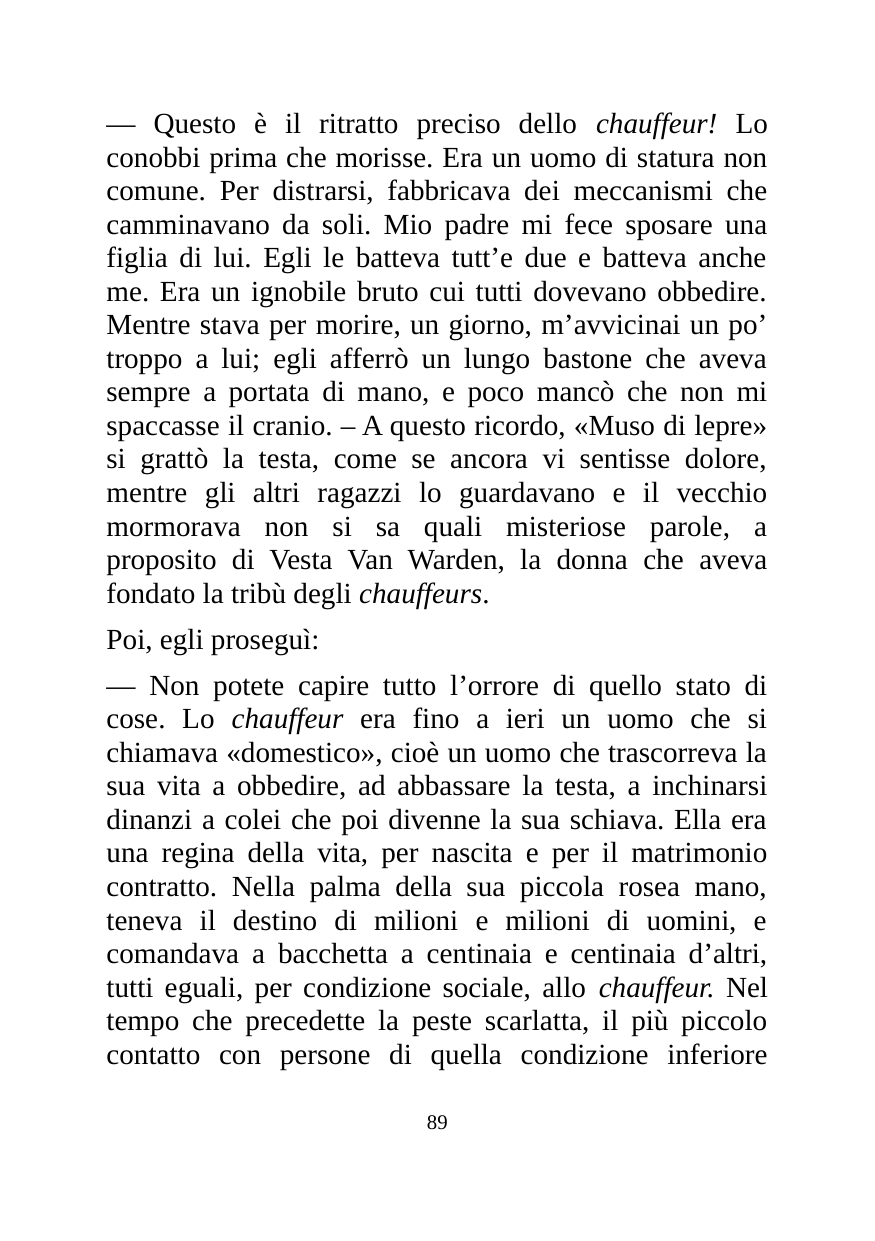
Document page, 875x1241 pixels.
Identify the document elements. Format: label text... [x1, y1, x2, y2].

text — Non potete capire tutto l’orrore di quello stato di cose. Lo chauffeur era fino a ieri un uomo che si chiamava «domestico», cioè un uomo che trascorreva la sua vita a obbedire, ad abbassare la testa, a inchinarsi dinanzi a colei che poi divenne la sua schiava. Ella era una regina della vita, per nascita e per il matrimonio contratto. Nella palma della sua piccola rosea mano, teneva il destino di milioni e milioni di uomini, e comandava a bacchetta a centinaia e centinaia d’altri, tutti eguali, per condizione sociale, allo chauffeur. Nel tempo che precedette la peste scarlatta, il più piccolo contatto con persone di quella condizione inferiore [106, 668, 768, 1070]
text — Questo è il ritratto preciso dello chauffeur! Lo conobbi prima che morisse. Era un uomo di statura non comune. Per distrarsi, fabbricava dei meccanismi che camminavano da soli. Mio padre mi fece sposare una figlia di lui. Egli le batteva tutt’e due e batteva anche me. Era un ignobile bruto cui tutti dovevano obbedire. Mentre stava per morire, un giorno, m’avvicinai un po’ troppo a lui; egli afferrò un lungo bastone che aveva sempre a portata di mano, e poco mancò che non mi spaccasse il cranio. – A questo ricordo, «Muso di lepre» si grattò la testa, come se ancora vi sentisse dolore, mentre gli altri ragazzi lo guardavano e il vecchio mormorava non si sa quali misteriose parole, a proposito di Vesta Van Warden, la donna che aveva fondato la tribù degli chauffeurs. [106, 106, 768, 609]
text Poi, egli proseguì: [106, 622, 768, 655]
